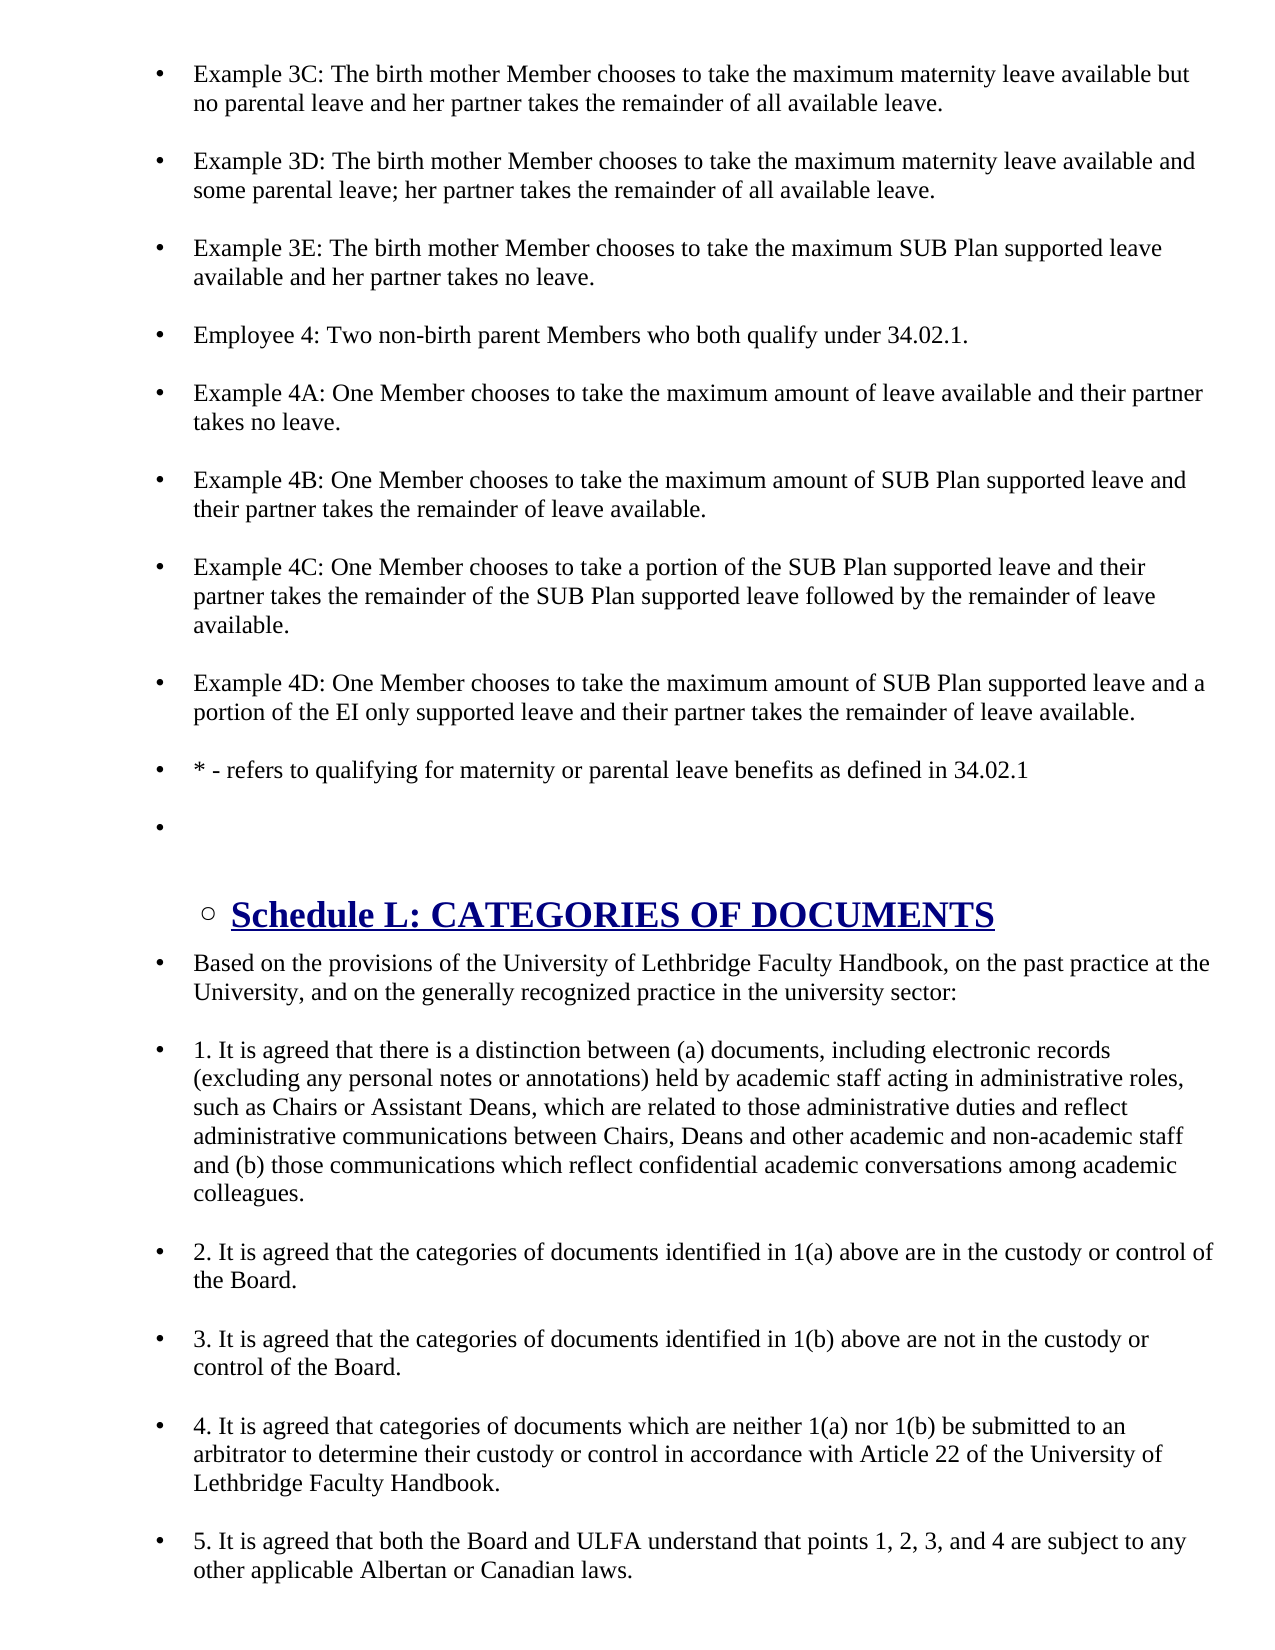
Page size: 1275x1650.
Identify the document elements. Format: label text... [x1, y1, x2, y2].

list Example 3D: The birth mother Member chooses to take the maximum maternity leave available and some parental leave; her partner takes the remainder of all available leave. [156, 146, 1216, 203]
list Example 4B: One Member chooses to take the maximum amount of SUB Plan supported leave and their partner takes the remainder of leave available. [156, 465, 1216, 523]
list Example 3C: The birth mother Member chooses to take the maximum maternity leave available but no parental leave and her partner takes the remainder of all available leave. [156, 59, 1216, 117]
list Example 4D: One Member chooses to take the maximum amount of SUB Plan supported leave and a portion of the EI only supported leave and their partner takes the remainder of leave available. [156, 668, 1216, 725]
list Example 4C: One Member chooses to take a portion of the SUB Plan supported leave and their partner takes the remainder of the SUB Plan supported leave followed by the remainder of leave available. [156, 552, 1216, 638]
list * - refers to qualifying for maternity or parental leave benefits as defined in 34.02.1 [156, 755, 1216, 784]
list 2. It is agreed that the categories of documents identified in 1(a) above are in the custody or control of the Board. [156, 1237, 1216, 1294]
list Example 3E: The birth mother Member chooses to take the maximum SUB Plan supported leave available and her partner takes no leave. [156, 233, 1216, 291]
list Employee 4: Two non-birth parent Members who both qualify under 34.02.1. [156, 320, 1216, 349]
list 4. It is agreed that categories of documents which are neither 1(a) nor 1(b) be submitted to an arbitrator to determine their custody or control in accordance with Article 22 of the University of Lethbridge Faculty Handbook. [156, 1411, 1216, 1497]
list Based on the provisions of the University of Lethbridge Faculty Handbook, on the past practice at the University, and on the generally recognized practice in the university sector: [156, 948, 1216, 1005]
list 3. It is agreed that the categories of documents identified in 1(b) above are not in the custody or control of the Board. [156, 1324, 1216, 1381]
list 1. It is agreed that there is a distinction between (a) documents, including electronic records (excluding any personal notes or annotations) held by academic staff acting in administrative roles, such as Chairs or Assistant Deans, which are related to those administrative duties and reflect administrative communications between Chairs, Deans and other academic and non-academic staff and (b) those communications which reflect confidential academic conversations among academic colleagues. [156, 1035, 1216, 1207]
list 5. It is agreed that both the Board and ULFA understand that points 1, 2, 3, and 4 are subject to any other applicable Albertan or Canadian laws. [156, 1526, 1216, 1584]
subtitle Schedule L: CATEGORIES OF DOCUMENTS [193, 892, 1216, 935]
list Example 4A: One Member chooses to take the maximum amount of leave available and their partner takes no leave. [156, 378, 1216, 436]
